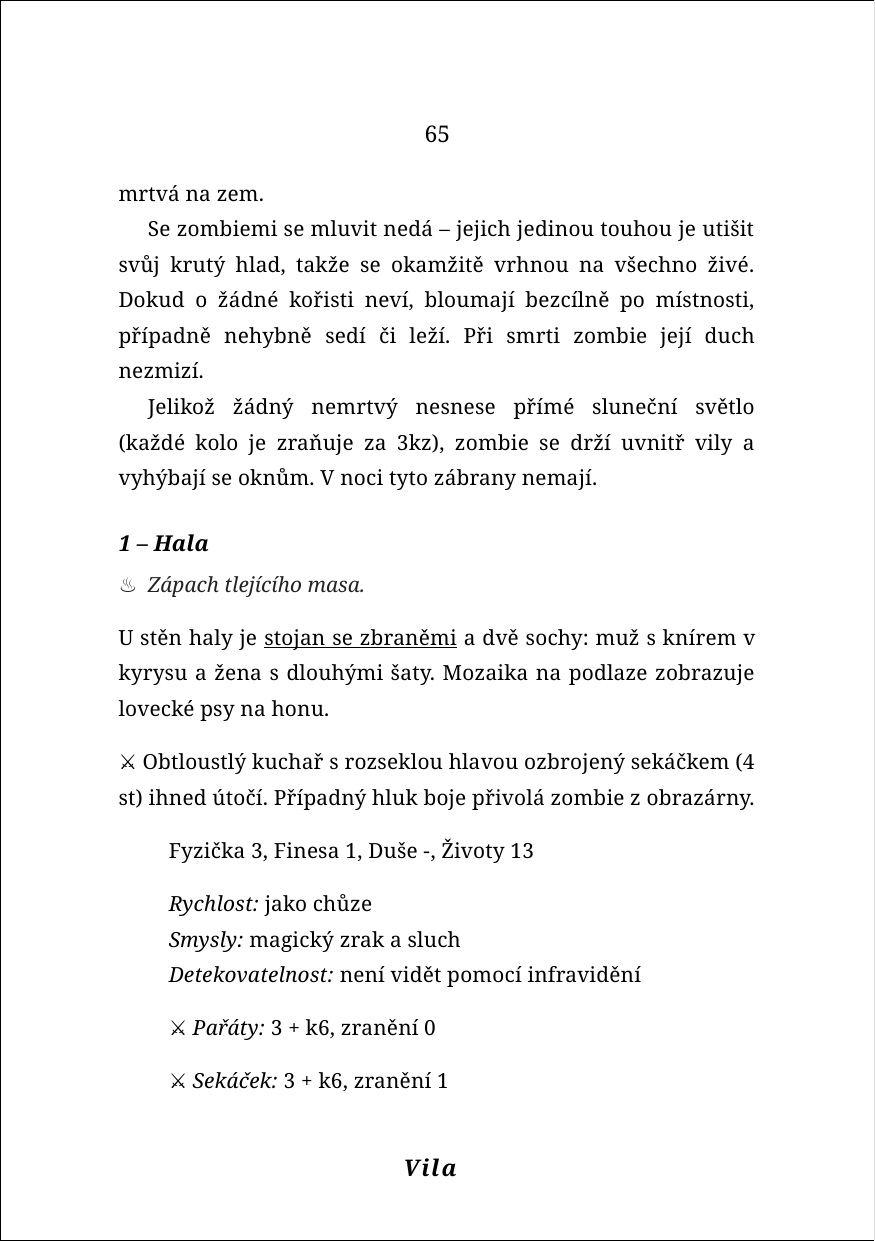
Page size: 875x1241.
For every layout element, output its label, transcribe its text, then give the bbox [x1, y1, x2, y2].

text Rychlost: jako chůze [168, 889, 756, 918]
text Detekovatelnost: není vidět pomocí infravidění [168, 960, 756, 989]
subtitle 1 – Hala [118, 528, 756, 558]
text Fyzička 3, Finesa 1, Duše -, Životy 13 [168, 836, 756, 864]
text ⚔ Pařáty: 3 + k6, zranění 0 [168, 1013, 756, 1042]
text U stěn haly je stojan se zbraněmi a dvě sochy: muž s knírem v kyrysu a žena s dlouhými šaty. Mozaika na podlaze zobrazuje lovecké psy na honu. [118, 623, 756, 722]
text Smysly: magický zrak a sluch [168, 925, 756, 953]
text ⚔ Obtloustlý kuchař s rozseklou hlavou ozbrojený sekáčkem (4 st) ihned útočí. Případný hluk boje přivolá zombie z obrazárny. [118, 747, 756, 811]
text ⚔ Sekáček: 3 + k6, zranění 1 [168, 1067, 756, 1095]
text ♨ Zápach tlejícího masa. [118, 570, 756, 598]
text mrtvá na zem. Se zombiemi se mluvit nedá – jejich jedinou touhou je utišit svůj krutý hlad, takže se okamžitě vrhnou na všechno živé. Dokud o žádné kořisti neví, bloumají bezcílně po místnosti, případně nehybně sedí či leží. Při smrti zombie její duch nezmizí. Jelikož žádný nemrtvý nesnese přímé sluneční světlo (každé kolo je zraňuje za 3kz), zombie se drží uvnitř vily a vyhýbají se oknům. V noci tyto zábrany nemají. [118, 179, 756, 492]
